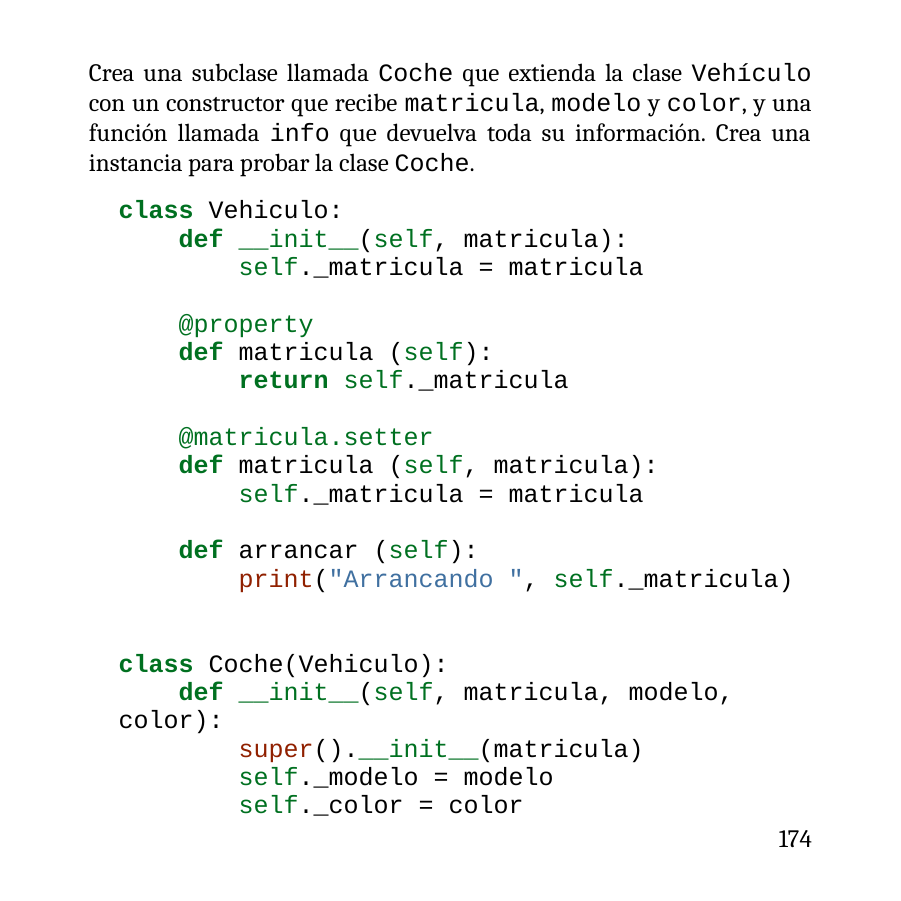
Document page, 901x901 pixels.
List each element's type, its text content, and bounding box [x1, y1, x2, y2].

text Crea una subclase llamada Coche que extienda la clase Vehículo con un constructor que recibe matricula, modelo y color, y una función llamada info que devuelva toda su información. Crea una instancia para probar la clase Coche. [89, 59, 811, 179]
text class Vehiculo: def __init__(self, matricula): self._matricula = matricula @property def matricula (self): return self._matricula @matricula.setter def matricula (self, matricula): self._matricula = matricula def arrancar (self): print("Arrancando ", self._matricula) class Coche(Vehiculo): def __init__(self, matricula, modelo, color): super().__init__(matricula) self._modelo = modelo self._color = color [118, 198, 811, 821]
